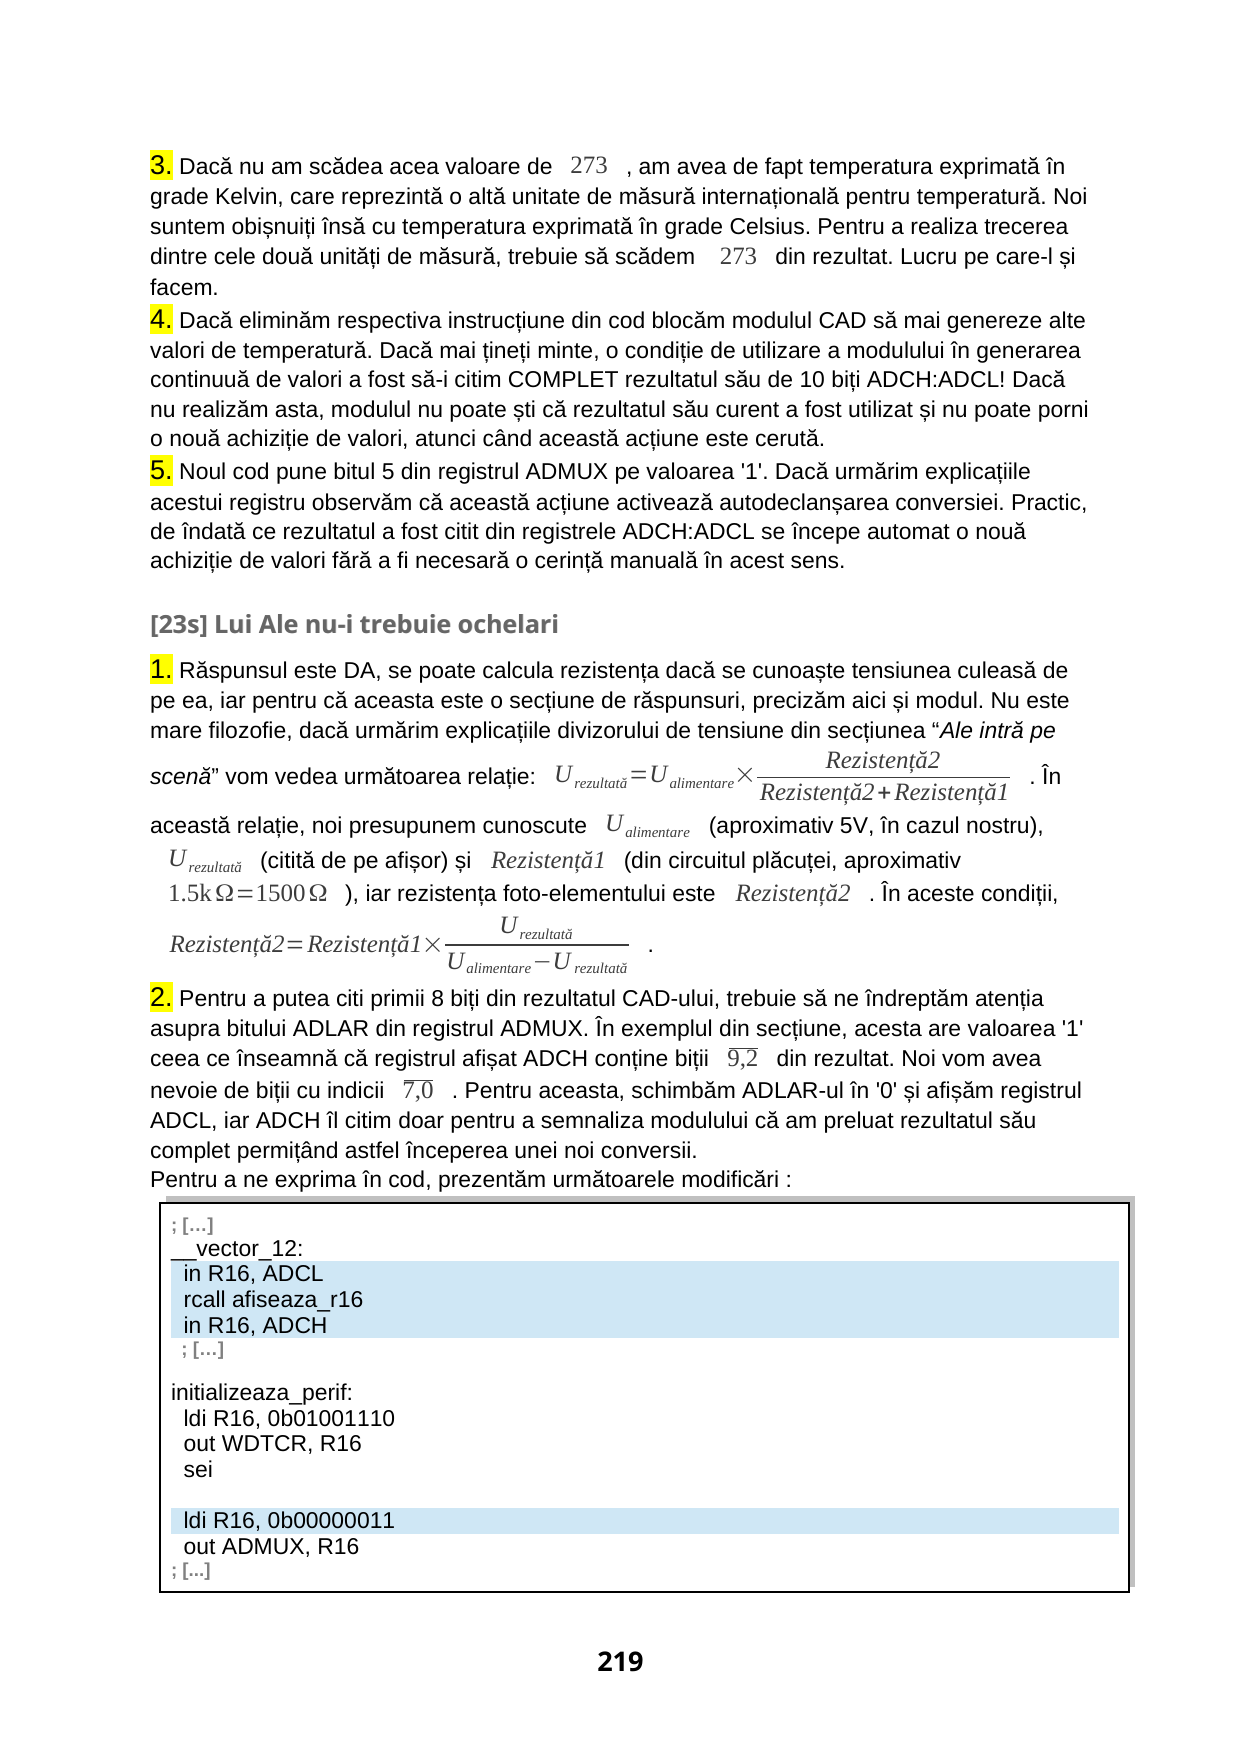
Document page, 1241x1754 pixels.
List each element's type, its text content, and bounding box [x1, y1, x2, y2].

subtitle 5. Noul cod pune bitul 5 din registrul ADMUX pe valoarea '1'. Dacă urmărim explicațiile acestui registru observăm că această acțiune activează autodeclanșarea conversiei. Practic, de îndată ce rezultatul a fost citit din registrele ADCH:ADCL se începe automat o nouă achiziție de valori fără a fi necesară o cerință manuală în acest sens. [150, 455, 1091, 574]
subtitle 4. Dacă eliminăm respectiva instrucțiune din cod blocăm modulul CAD să mai genereze alte valori de temperatură. Dacă mai țineți minte, o condiție de utilizare a modulului în generarea continuuă de valori a fost să-i citim COMPLET rezultatul său de 10 biți ADCH:ADCL! Dacă nu realizăm asta, modulul nu poate ști că rezultatul său curent a fost utilizat și nu poate porni o nouă achiziție de valori, atunci când această acțiune este cerută. [150, 304, 1091, 451]
subtitle Pentru a ne exprima în cod, prezentăm următoarele modificări : [150, 1167, 1091, 1192]
subtitle 2. Pentru a putea citi primii 8 biți din rezultatul CAD-ului, trebuie să ne îndreptăm atenția asupra bitului ADLAR din registrul ADMUX. În exemplul din secțiune, acesta are valoarea '1' ceea ce înseamnă că registrul afișat ADCH conține bițiidin rezultat. Noi vom avea nevoie de biții cu indicii. Pentru aceasta, schimbăm ADLAR-ul în '0' și afișăm registrul ADCL, iar ADCH îl citim doar pentru a semnaliza modulului că am preluat rezultatul său complet permițând astfel începerea unei noi conversii. [150, 982, 1091, 1163]
subtitle [23s] Lui Ale nu-i trebuie ochelari [150, 607, 1091, 641]
subtitle 3. Dacă nu am scădea acea valoare de, am avea de fapt temperatura exprimată în grade Kelvin, care reprezintă o altă unitate de măsură internațională pentru temperatură. Noi suntem obișnuiți însă cu temperatura exprimată în grade Celsius. Pentru a realiza trecerea dintre cele două unități de măsură, trebuie să scădem din rezultat. Lucru pe care-l și facem. [150, 150, 1091, 300]
subtitle 1. Răspunsul este DA, se poate calcula rezistența dacă se cunoaște tensiunea culeasă de pe ea, iar pentru că aceasta este o secțiune de răspunsuri, precizăm aici și modul. Nu este mare filozofie, dacă urmărim explicațiile divizorului de tensiune din secțiunea “Ale intră pe scenă” vom vedea următoarea relație:. În această relație, noi presupunem cunoscute(aproximativ 5V, în cazul nostru), (citită de pe afișor) și(din circuitul plăcuței, aproximativ), iar rezistența foto-elementului este. În aceste condiții, . [150, 654, 1091, 978]
table_header ; […] __vector_12: in R16, ADCL rcall afiseaza_r16 in R16, ADCH ; […] initializeaza_perif: ldi R16, 0b01001110 out WDTCR, R16 sei ldi R16, 0b00000011 out ADMUX, R16 ; [...] [161, 1204, 1128, 1591]
